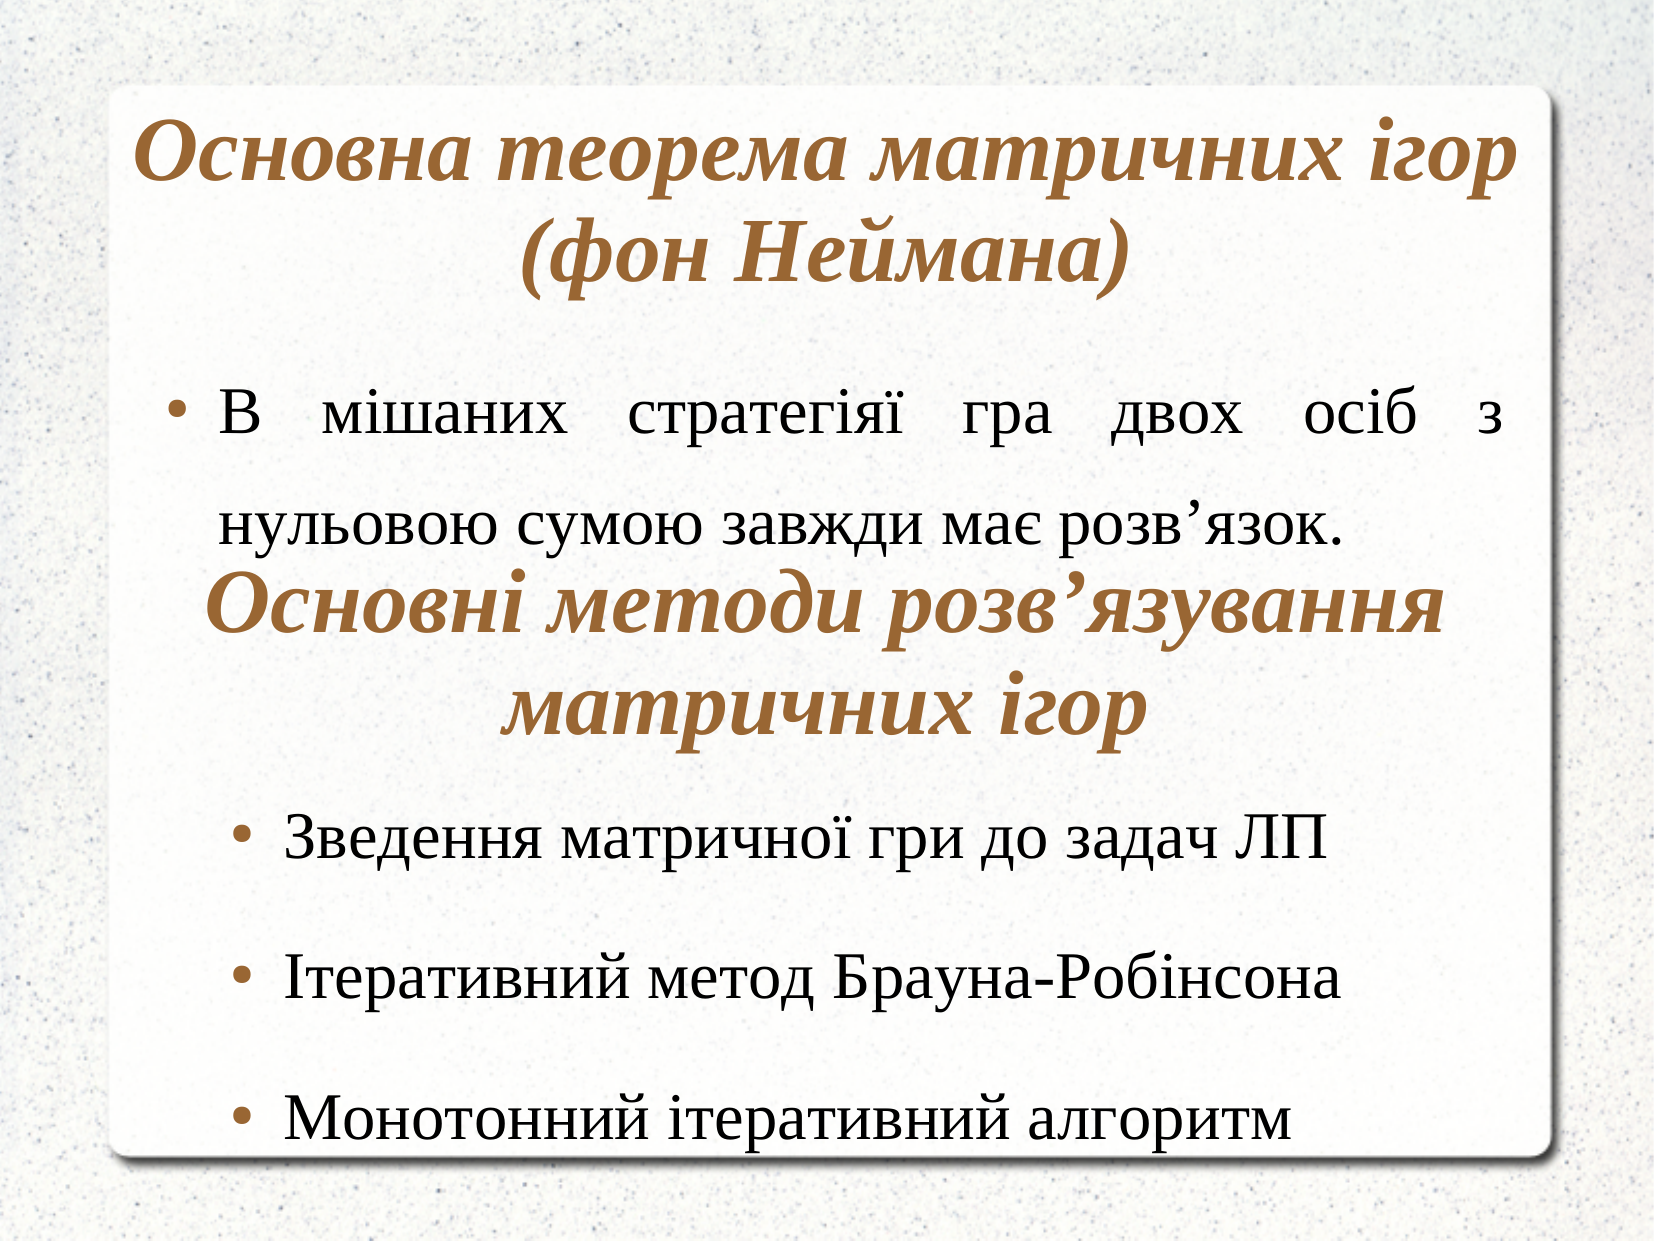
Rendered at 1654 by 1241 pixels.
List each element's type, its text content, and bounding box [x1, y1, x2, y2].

title Основні методи розв’язування матричних ігор [118, 548, 1536, 756]
picture [0, 0, 1654, 1241]
list В мішаних стратегіяї гра двох осіб з нульовою сумою завжди має розв’язок. [147, 336, 1506, 532]
list Зведення матричної гри до задач ЛП Ітеративний метод Брауна-Робінсона Монотонний ітеративний алгоритм [141, 761, 1501, 1158]
title Основна теорема матричних ігор (фон Неймана) [118, 96, 1536, 304]
